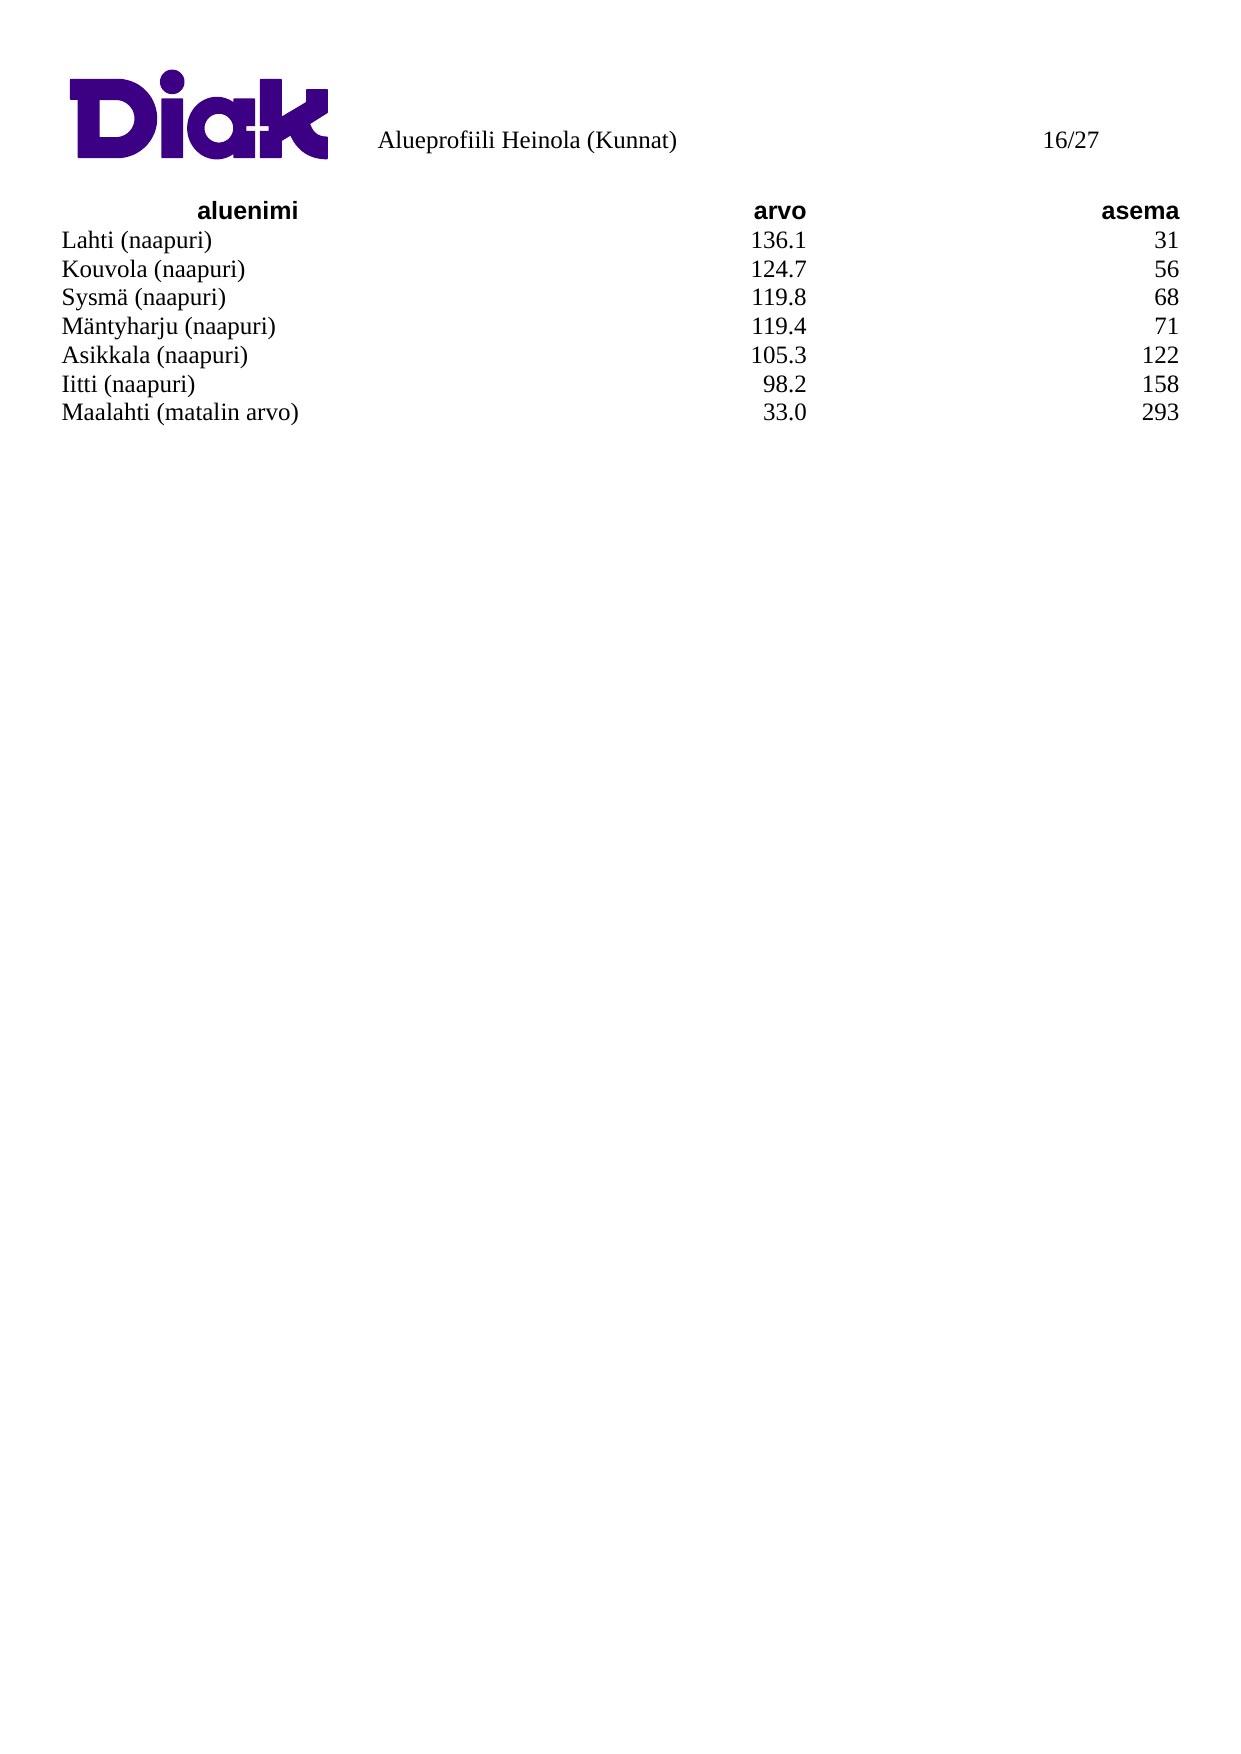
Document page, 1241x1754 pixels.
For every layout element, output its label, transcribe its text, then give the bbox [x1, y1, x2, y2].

table_header aluenimi [61, 196, 434, 225]
table_cell 158 [806, 369, 1179, 397]
table_cell 119.4 [434, 311, 806, 340]
table_cell 31 [806, 225, 1179, 254]
table_cell Lahti (naapuri) [61, 225, 434, 254]
table_header asema [806, 196, 1179, 225]
table_cell 119.8 [434, 283, 806, 311]
table_cell 124.7 [434, 254, 806, 282]
table_cell 293 [806, 398, 1179, 426]
table_cell Sysmä (naapuri) [61, 283, 434, 311]
table_cell Asikkala (naapuri) [61, 340, 434, 369]
table_cell 56 [806, 254, 1179, 282]
table_cell 105.3 [434, 340, 806, 369]
table_cell Iitti (naapuri) [61, 369, 434, 397]
table_header arvo [434, 196, 806, 225]
table_cell 33.0 [434, 398, 806, 426]
table_cell Mäntyharju (naapuri) [61, 311, 434, 340]
table_cell 98.2 [434, 369, 806, 397]
table_cell 71 [806, 311, 1179, 340]
table_cell 68 [806, 283, 1179, 311]
table_cell 136.1 [434, 225, 806, 254]
table_cell Kouvola (naapuri) [61, 254, 434, 282]
table_cell Maalahti (matalin arvo) [61, 398, 434, 426]
table_cell 122 [806, 340, 1179, 369]
